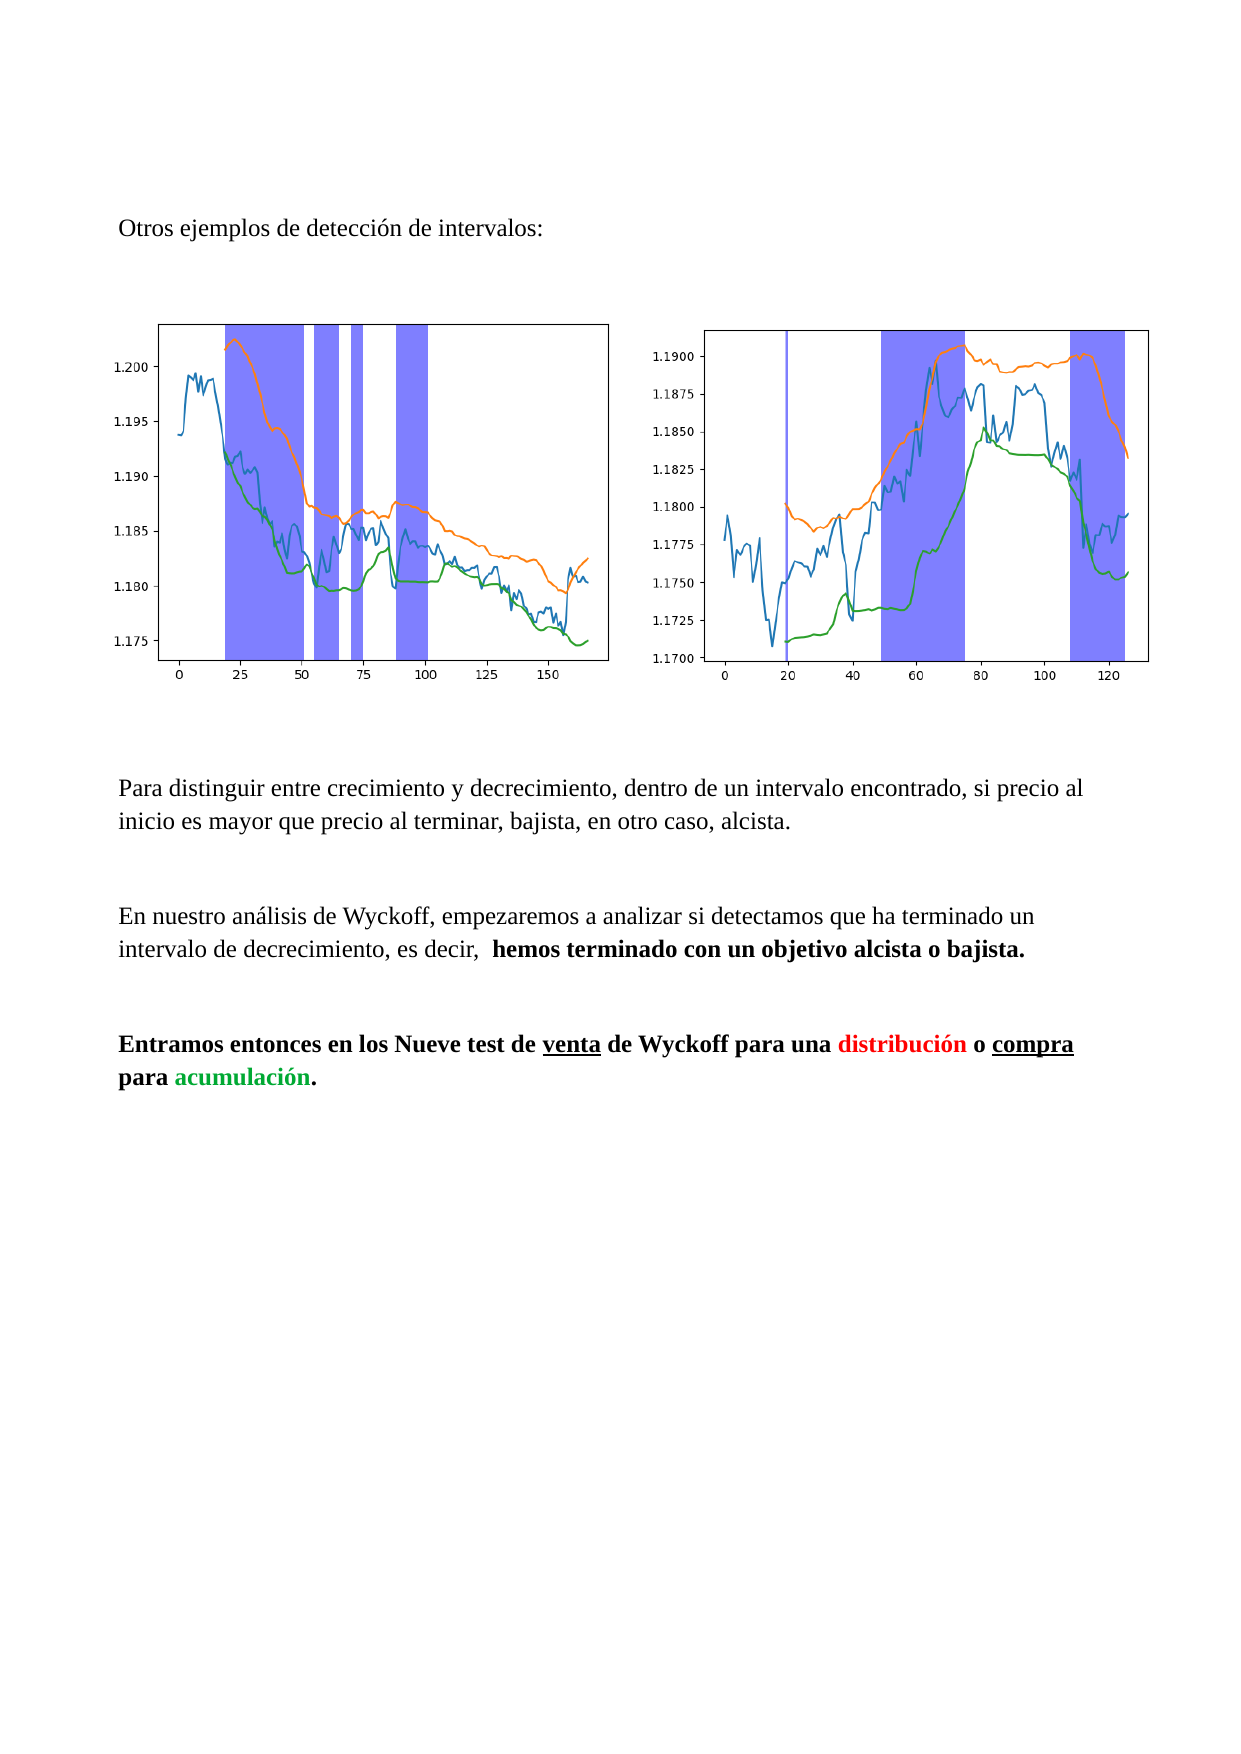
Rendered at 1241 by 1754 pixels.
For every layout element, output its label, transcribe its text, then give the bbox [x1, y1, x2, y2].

text En nuestro análisis de Wyckoff, empezaremos a analizar si detectamos que ha terminado un intervalo de decrecimiento, es decir, hemos terminado con un objetivo alcista o bajista. [118, 901, 1122, 963]
text Otros ejemplos de detección de intervalos: [118, 213, 1122, 242]
text Para distinguir entre crecimiento y decrecimiento, dentro de un intervalo encontrado, si precio al inicio es mayor que precio al terminar, bajista, en otro caso, alcista. [118, 773, 1122, 834]
picture [85, 272, 666, 708]
text Entramos entonces en los Nueve test de venta de Wyckoff para una distribución o compra para acumulación. [118, 1029, 1122, 1091]
